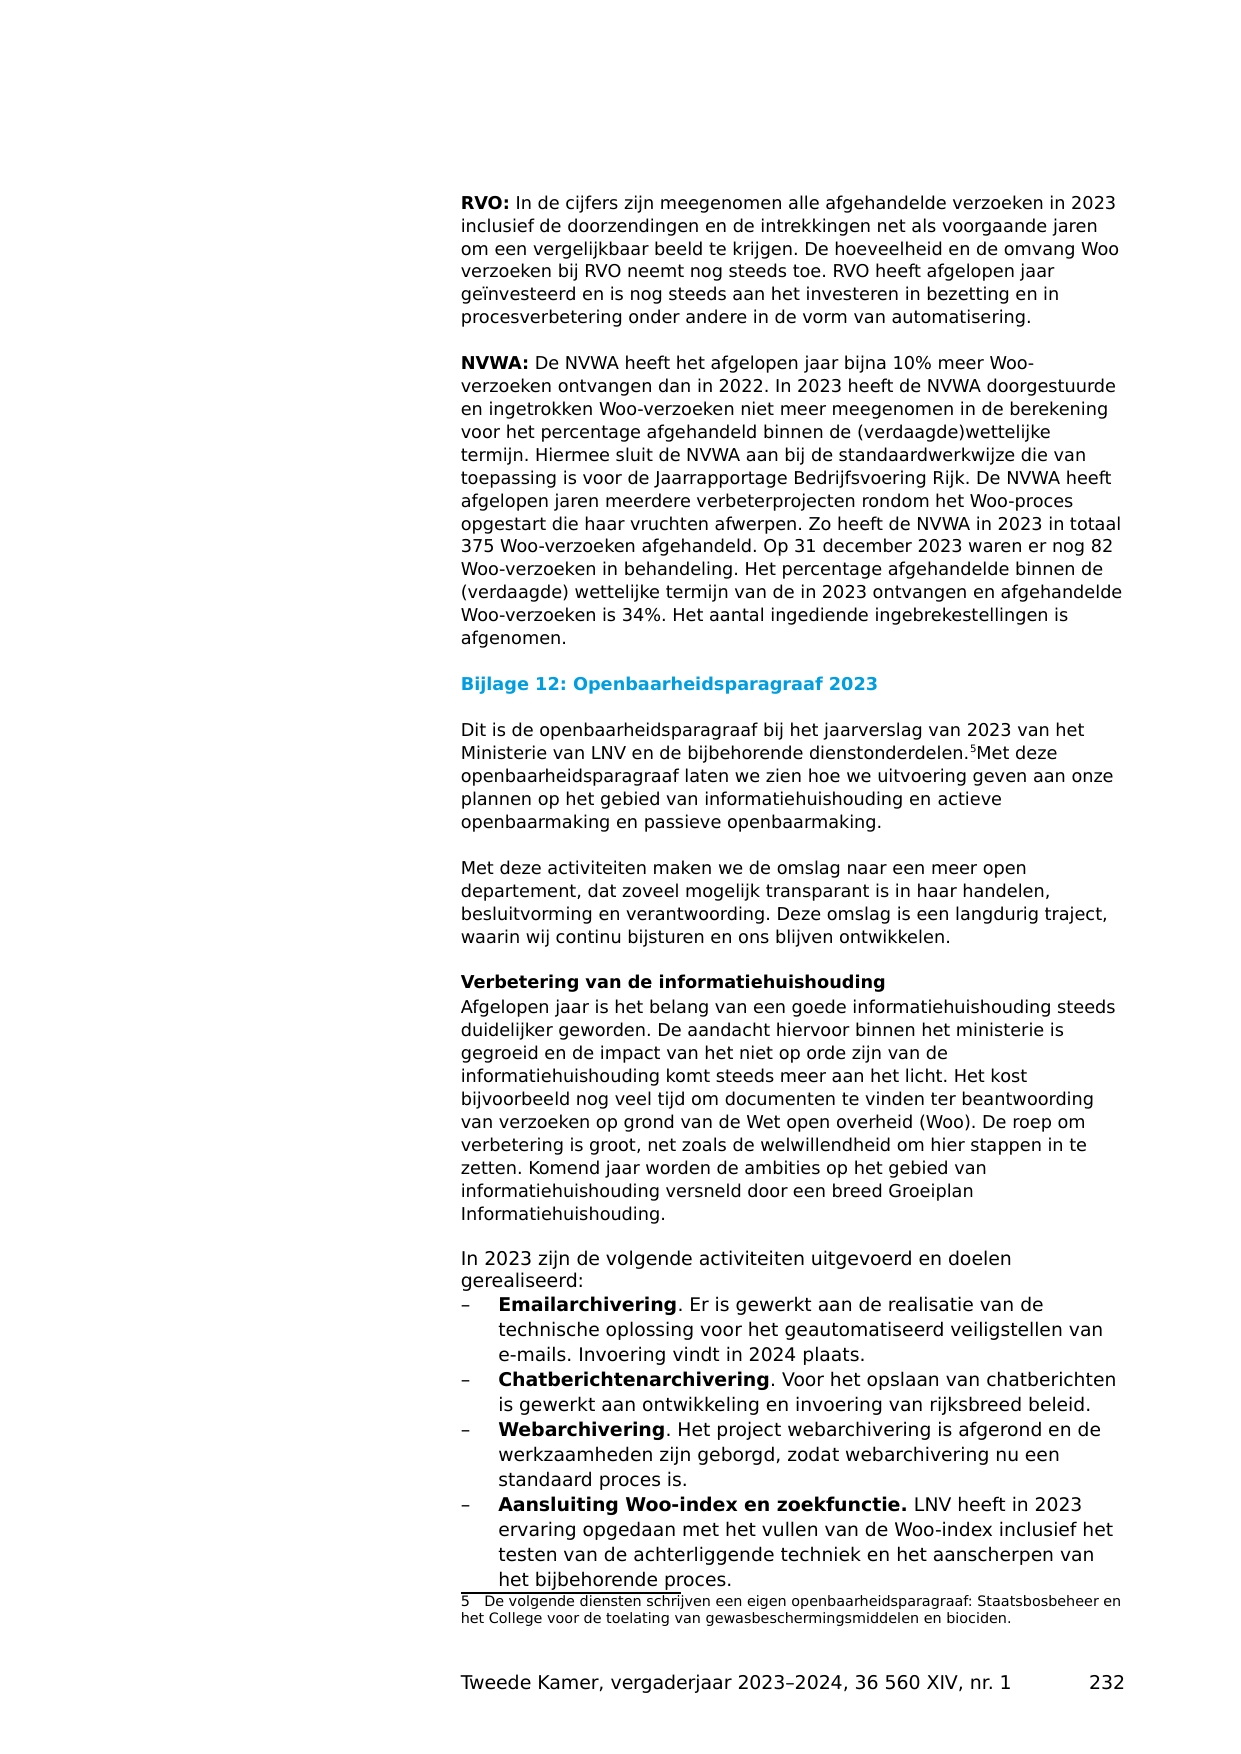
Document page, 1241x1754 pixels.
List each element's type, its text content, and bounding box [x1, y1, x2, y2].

text __De volgende diensten schrijven een eigen openbaarheidsparagraaf: Staatsbosbeheer en het College voor de toelating van gewasbeschermingsmiddelen en biociden. [461, 1593, 1125, 1627]
text In 2023 zijn de volgende activiteiten uitgevoerd en doelen gerealiseerd: [461, 1248, 1125, 1292]
list Chatberichtenarchivering. Voor het opslaan van chatberichten is gewerkt aan ontwikkeling en invoering van rijksbreed beleid. [461, 1367, 1125, 1417]
list Webarchivering. Het project webarchivering is afgerond en de werkzaamheden zijn geborgd, zodat webarchivering nu een standaard proces is. [461, 1417, 1125, 1492]
text NVWA: De NVWA heeft het afgelopen jaar bijna 10% meer Woo-verzoeken ontvangen dan in 2022. In 2023 heeft de NVWA doorgestuurde en ingetrokken Woo-verzoeken niet meer meegenomen in de berekening voor het percentage afgehandeld binnen de (verdaagde)wettelijke termijn. Hiermee sluit de NVWA aan bij de standaardwerkwijze die van toepassing is voor de Jaarrapportage Bedrijfsvoering Rijk. De NVWA heeft afgelopen jaren meerdere verbeterprojecten rondom het Woo-proces opgestart die haar vruchten afwerpen. Zo heeft de NVWA in 2023 in totaal 375 Woo-verzoeken afgehandeld. Op 31 december 2023 waren er nog 82 Woo-verzoeken in behandeling. Het percentage afgehandelde binnen de (verdaagde) wettelijke termijn van de in 2023 ontvangen en afgehandelde Woo-verzoeken is 34%. Het aantal ingediende ingebrekestellingen is afgenomen. [461, 351, 1125, 649]
text RVO: In de cijfers zijn meegenomen alle afgehandelde verzoeken in 2023 inclusief de doorzendingen en de intrekkingen net als voorgaande jaren om een vergelijkbaar beeld te krijgen. De hoeveelheid en de omvang Woo verzoeken bij RVO neemt nog steeds toe. RVO heeft afgelopen jaar geïnvesteerd en is nog steeds aan het investeren in bezetting en in procesverbetering onder andere in de vorm van automatisering. [461, 191, 1125, 328]
title Bijlage 12: Openbaarheidsparagraaf 2023 [461, 672, 1125, 695]
list Emailarchivering. Er is gewerkt aan de realisatie van de technische oplossing voor het geautomatiseerd veiligstellen van e-mails. Invoering vindt in 2024 plaats. [461, 1292, 1125, 1367]
text Met deze activiteiten maken we de omslag naar een meer open departement, dat zoveel mogelijk transparant is in haar handelen, besluitvorming en verantwoording. Deze omslag is een langdurig traject, waarin wij continu bijsturen en ons blijven ontwikkelen. [461, 856, 1125, 948]
text Afgelopen jaar is het belang van een goede informatiehuishouding steeds duidelijker geworden. De aandacht hiervoor binnen het ministerie is gegroeid en de impact van het niet op orde zijn van de informatiehuishouding komt steeds meer aan het licht. Het kost bijvoorbeeld nog veel tijd om documenten te vinden ter beantwoording van verzoeken op grond van de Wet open overheid (Woo). De roep om verbetering is groot, net zoals de welwillendheid om hier stappen in te zetten. Komend jaar worden de ambities op het gebied van informatiehuishouding versneld door een breed Groeiplan Informatiehuishouding. [461, 996, 1125, 1225]
list Aansluiting Woo-index en zoekfunctie. LNV heeft in 2023 ervaring opgedaan met het vullen van de Woo-index inclusief het testen van de achterliggende techniek en het aanscherpen van het bijbehorende proces. [461, 1492, 1125, 1592]
text Dit is de openbaarheidsparagraaf bij het jaarverslag van 2023 van het Ministerie van LNV en de bijbehorende dienstonderdelen.Met deze openbaarheidsparagraaf laten we zien hoe we uitvoering geven aan onze plannen op het gebied van informatiehuishouding en actieve openbaarmaking en passieve openbaarmaking. [461, 718, 1125, 833]
text Verbetering van de informatiehuishouding [461, 971, 1125, 993]
